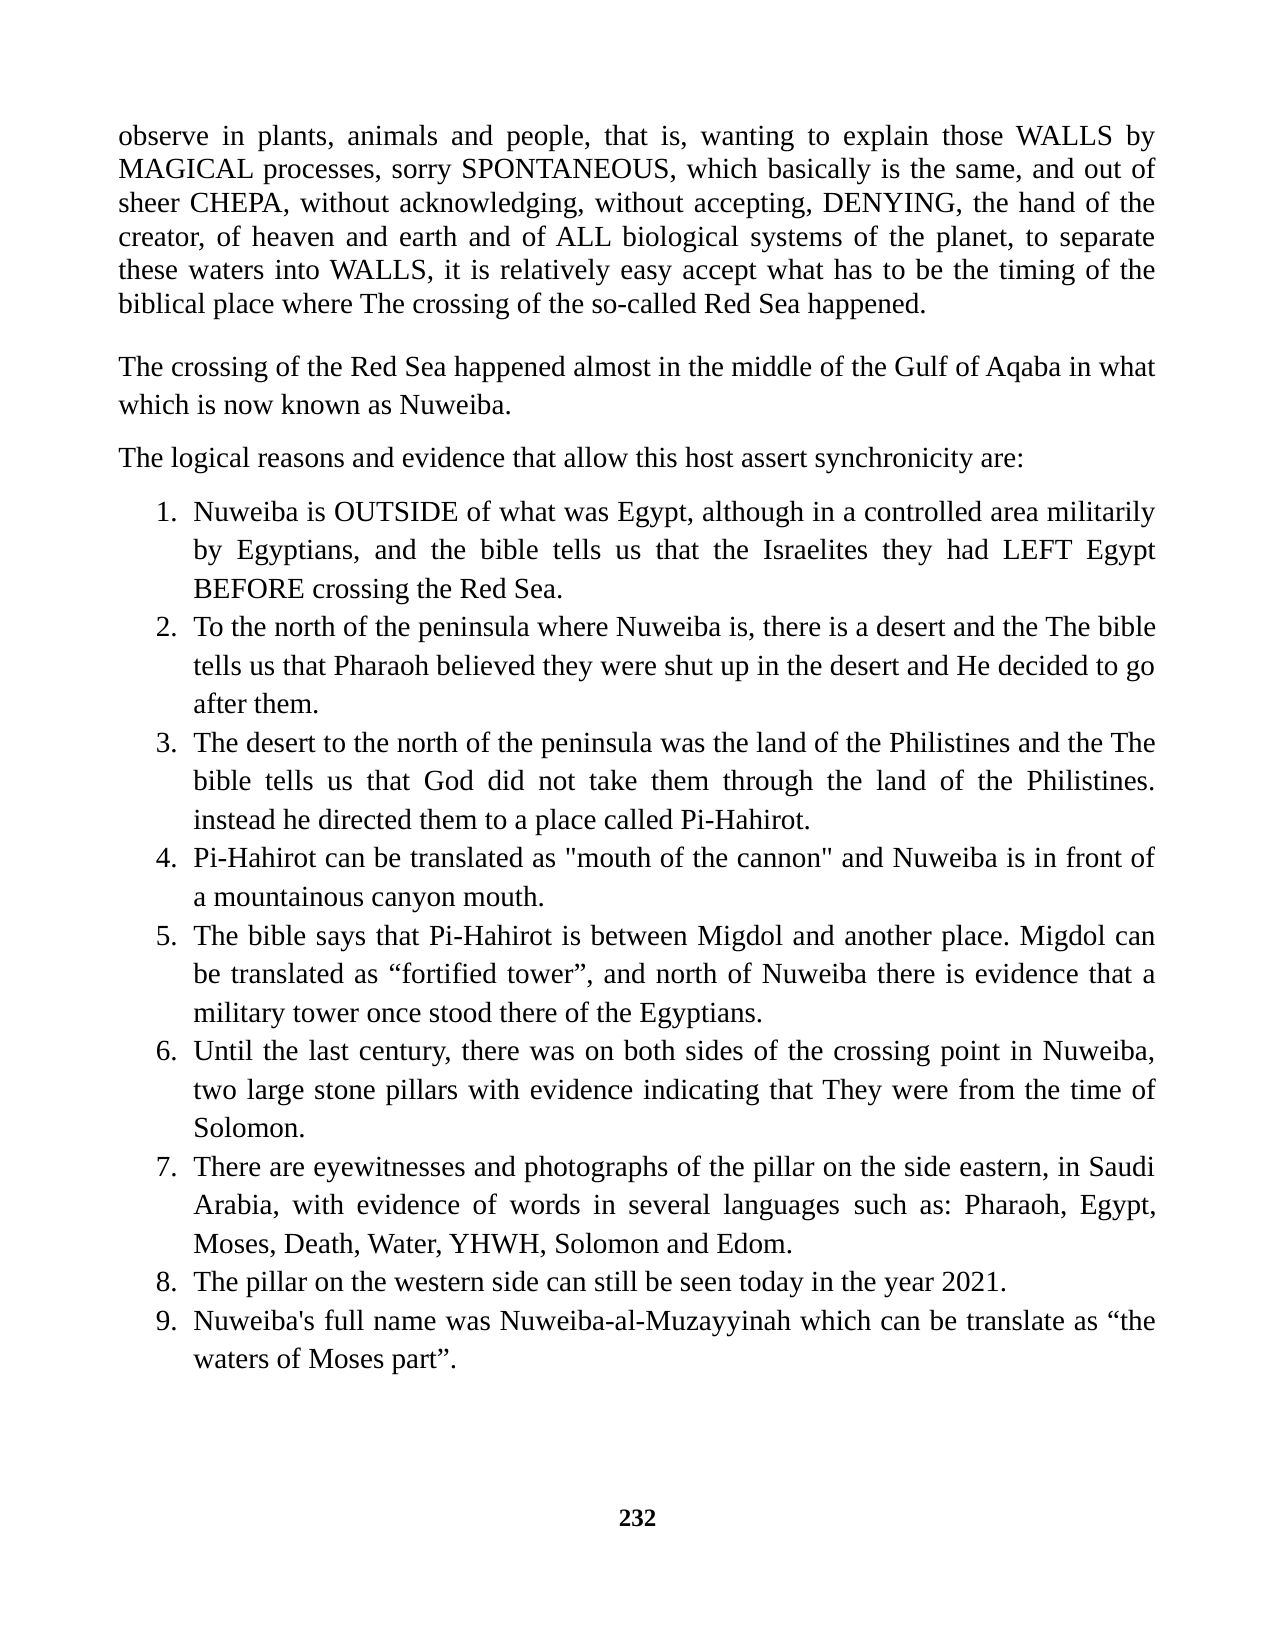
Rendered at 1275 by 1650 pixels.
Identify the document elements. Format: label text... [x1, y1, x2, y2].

text The logical reasons and evidence that allow this host assert synchronicity are: [118, 441, 1157, 474]
text The crossing of the Red Sea happened almost in the middle of the Gulf of Aqaba in what which is now known as Nuweiba. [118, 349, 1157, 421]
list The bible says that Pi-Hahirot is between Migdol and another place. Migdol can be translated as “fortified tower”, and north of Nuweiba there is evidence that a military tower once stood there of the Egyptians. [156, 918, 1157, 1028]
list Until the last century, there was on both sides of the crossing point in Nuweiba, two large stone pillars with evidence indicating that They were from the time of Solomon. [156, 1033, 1157, 1144]
list Nuweiba is OUTSIDE of what was Egypt, although in a controlled area militarily by Egyptians, and the bible tells us that the Israelites they had LEFT Egypt BEFORE crossing the Red Sea. [156, 494, 1157, 604]
list The pillar on the western side can still be seen today in the year 2021. [156, 1264, 1157, 1298]
list Nuweiba's full name was Nuweiba-al-Muzayyinah which can be translate as “the waters of Moses part”. [156, 1303, 1157, 1375]
list The desert to the north of the peninsula was the land of the Philistines and the The bible tells us that God did not take them through the land of the Philistines. instead he directed them to a place called Pi-Hahirot. [156, 725, 1157, 836]
list There are eyewitnesses and photographs of the pillar on the side eastern, in Saudi Arabia, with evidence of words in several languages ​​such as: Pharaoh, Egypt, Moses, Death, Water, YHWH, Solomon and Edom. [156, 1149, 1157, 1259]
list To the north of the peninsula where Nuweiba is, there is a desert and the The bible tells us that Pharaoh believed they were shut up in the desert and He decided to go after them. [156, 609, 1157, 720]
list Pi-Hahirot can be translated as "mouth of the cannon" and Nuweiba is in front of a mountainous canyon mouth. [156, 841, 1157, 913]
text observe in plants, animals and people, that is, wanting to explain those WALLS by MAGICAL processes, sorry SPONTANEOUS, which basically is the same, and out of sheer CHEPA, without acknowledging, without accepting, DENYING, the hand of the creator, of heaven and earth and of ALL biological systems of the planet, to separate these waters into WALLS, it is relatively easy accept what has to be the timing of the biblical place where The crossing of the so-called Red Sea happened. [118, 118, 1157, 319]
